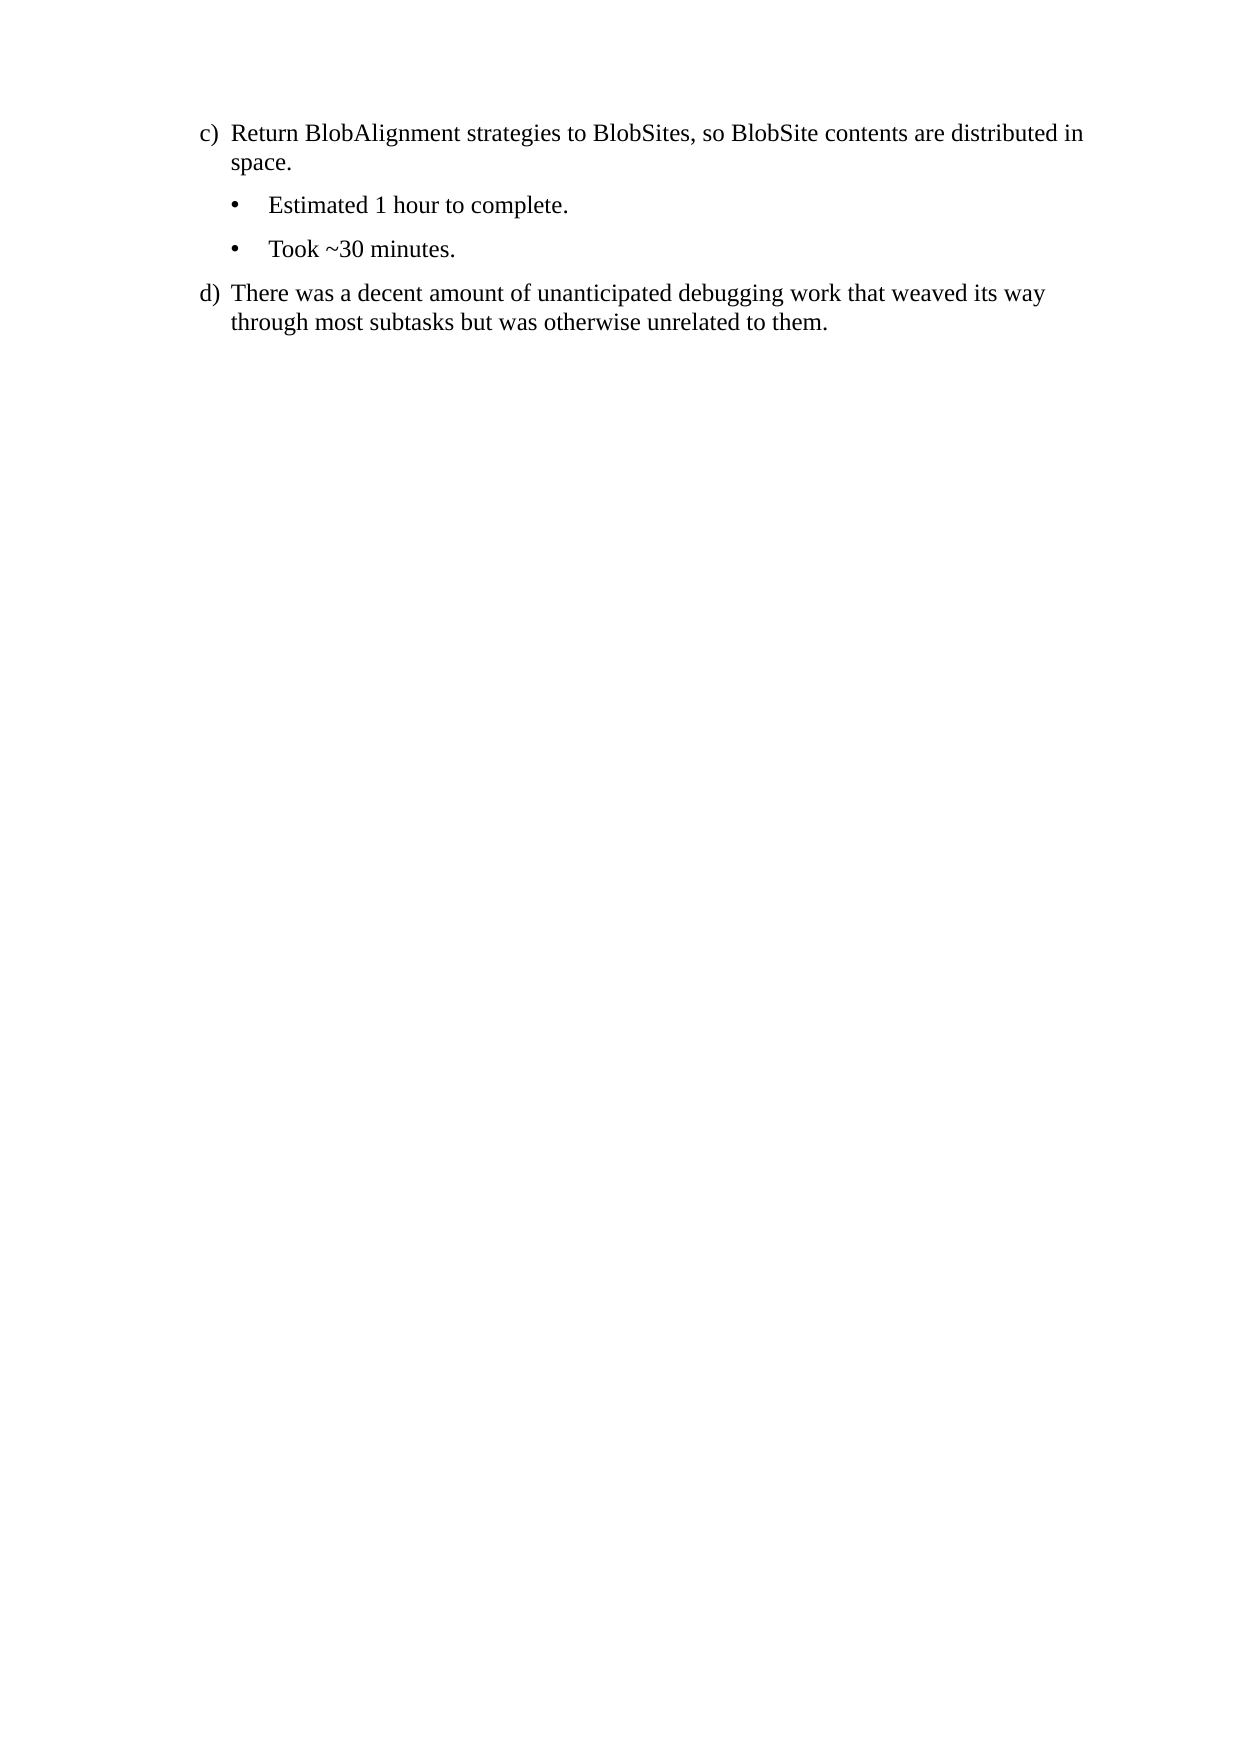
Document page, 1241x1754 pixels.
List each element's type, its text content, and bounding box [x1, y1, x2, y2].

list There was a decent amount of unanticipated debugging work that weaved its way through most subtasks but was otherwise unrelated to them. [193, 278, 1122, 336]
list Took ~30 minutes. [231, 234, 1122, 263]
list Estimated 1 hour to complete. [231, 191, 1122, 219]
list Return BlobAlignment strategies to BlobSites, so BlobSite contents are distributed in space. [193, 118, 1122, 176]
